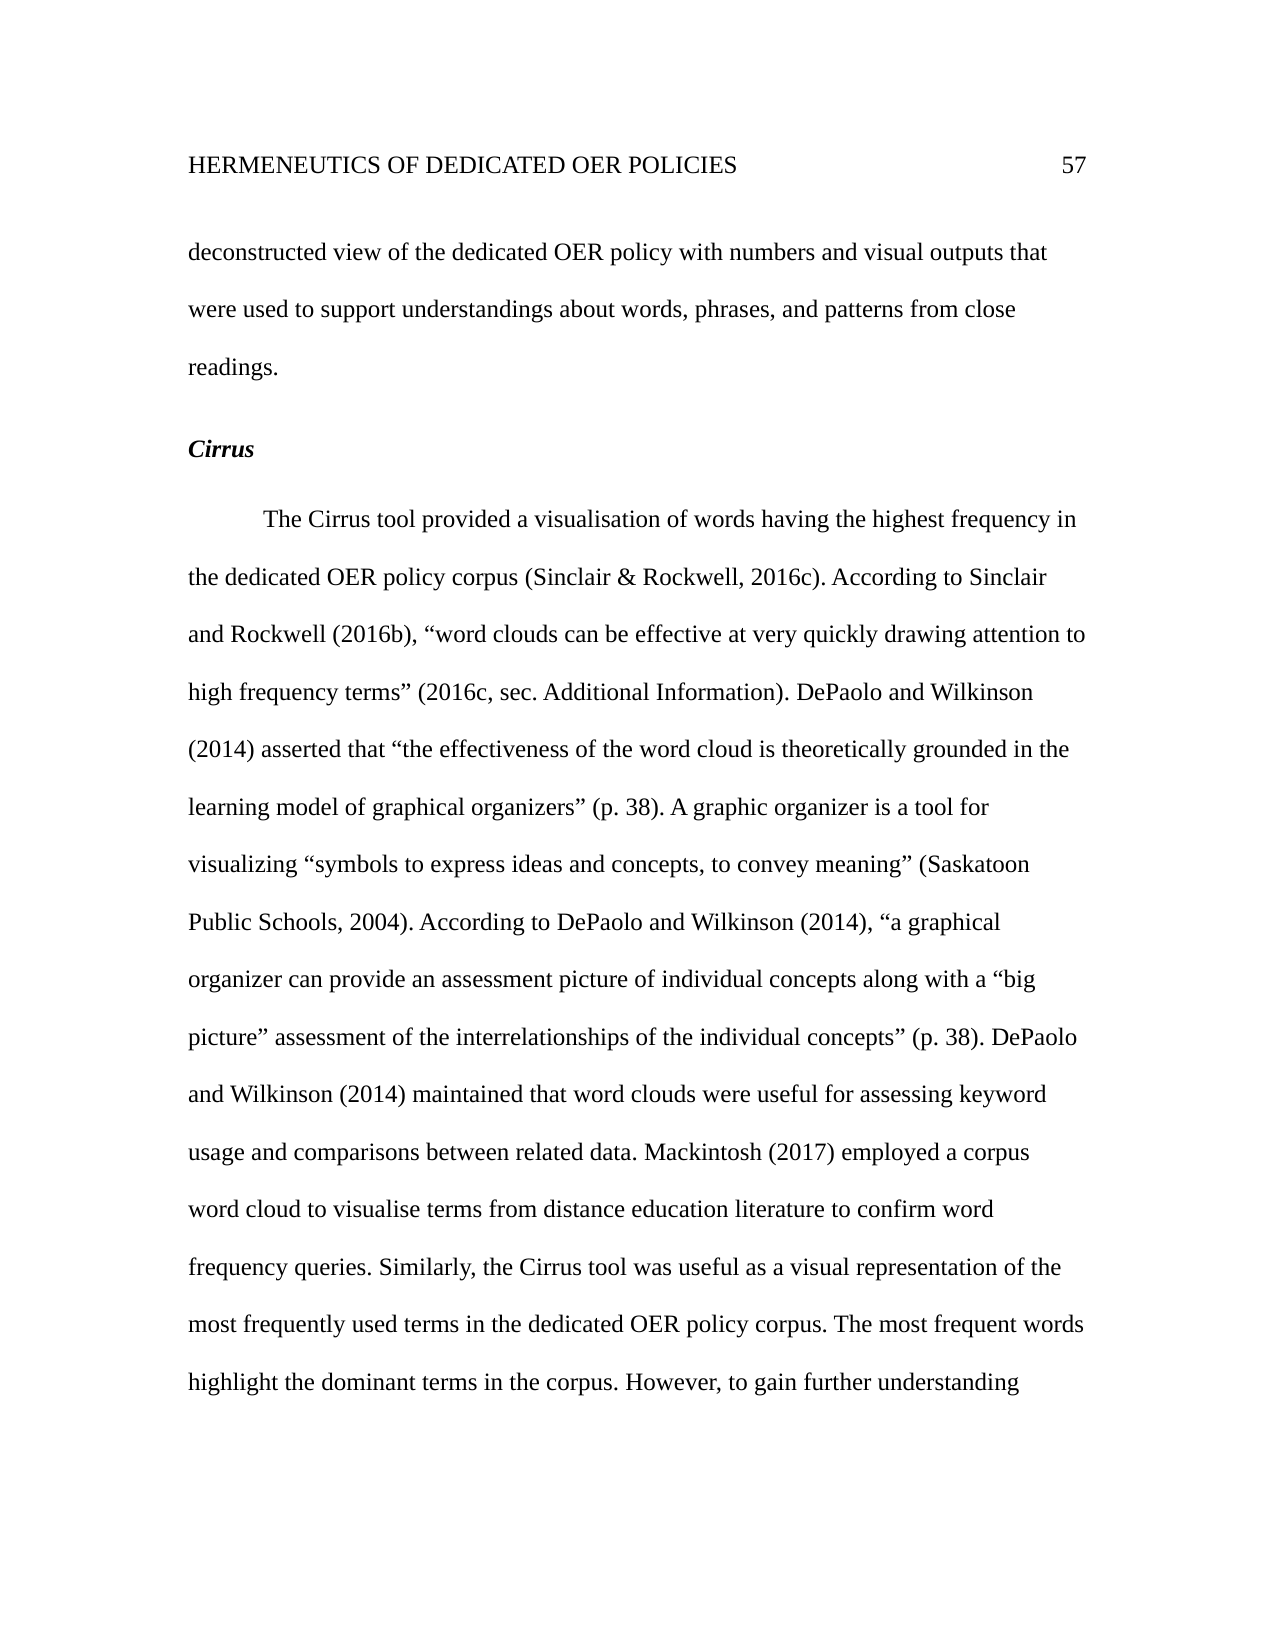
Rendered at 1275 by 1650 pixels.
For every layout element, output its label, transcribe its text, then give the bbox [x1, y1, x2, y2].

subtitle Cirrus [188, 434, 1087, 463]
text The Cirrus tool provided a visualisation of words having the highest frequency in the dedicated OER policy corpus (Sinclair & Rockwell, 2016c). According to Sinclair and Rockwell (2016b), “word clouds can be effective at very quickly drawing attention to high frequency terms” (2016c, sec. Additional Information). DePaolo and Wilkinson (2014) asserted that “the effectiveness of the word cloud is theoretically grounded in the learning model of graphical organizers” (p. 38). A graphic organizer is a tool for visualizing “symbols to express ideas and concepts, to convey meaning” (Saskatoon Public Schools, 2004). According to DePaolo and Wilkinson (2014), “a graphical organizer can provide an assessment picture of individual concepts along with a “big picture” assessment of the interrelationships of the individual concepts” (p. 38). DePaolo and Wilkinson (2014) maintained that word clouds were useful for assessing keyword usage and comparisons between related data. Mackintosh (2017) employed a corpus word cloud to visualise terms from distance education literature to confirm word frequency queries. Similarly, the Cirrus tool was useful as a visual representation of the most frequently used terms in the dedicated OER policy corpus. The most frequent words highlight the dominant terms in the corpus. However, to gain further understanding [188, 504, 1087, 1396]
text deconstructed view of the dedicated OER policy with numbers and visual outputs that were used to support understandings about words, phrases, and patterns from close readings. [188, 237, 1087, 381]
